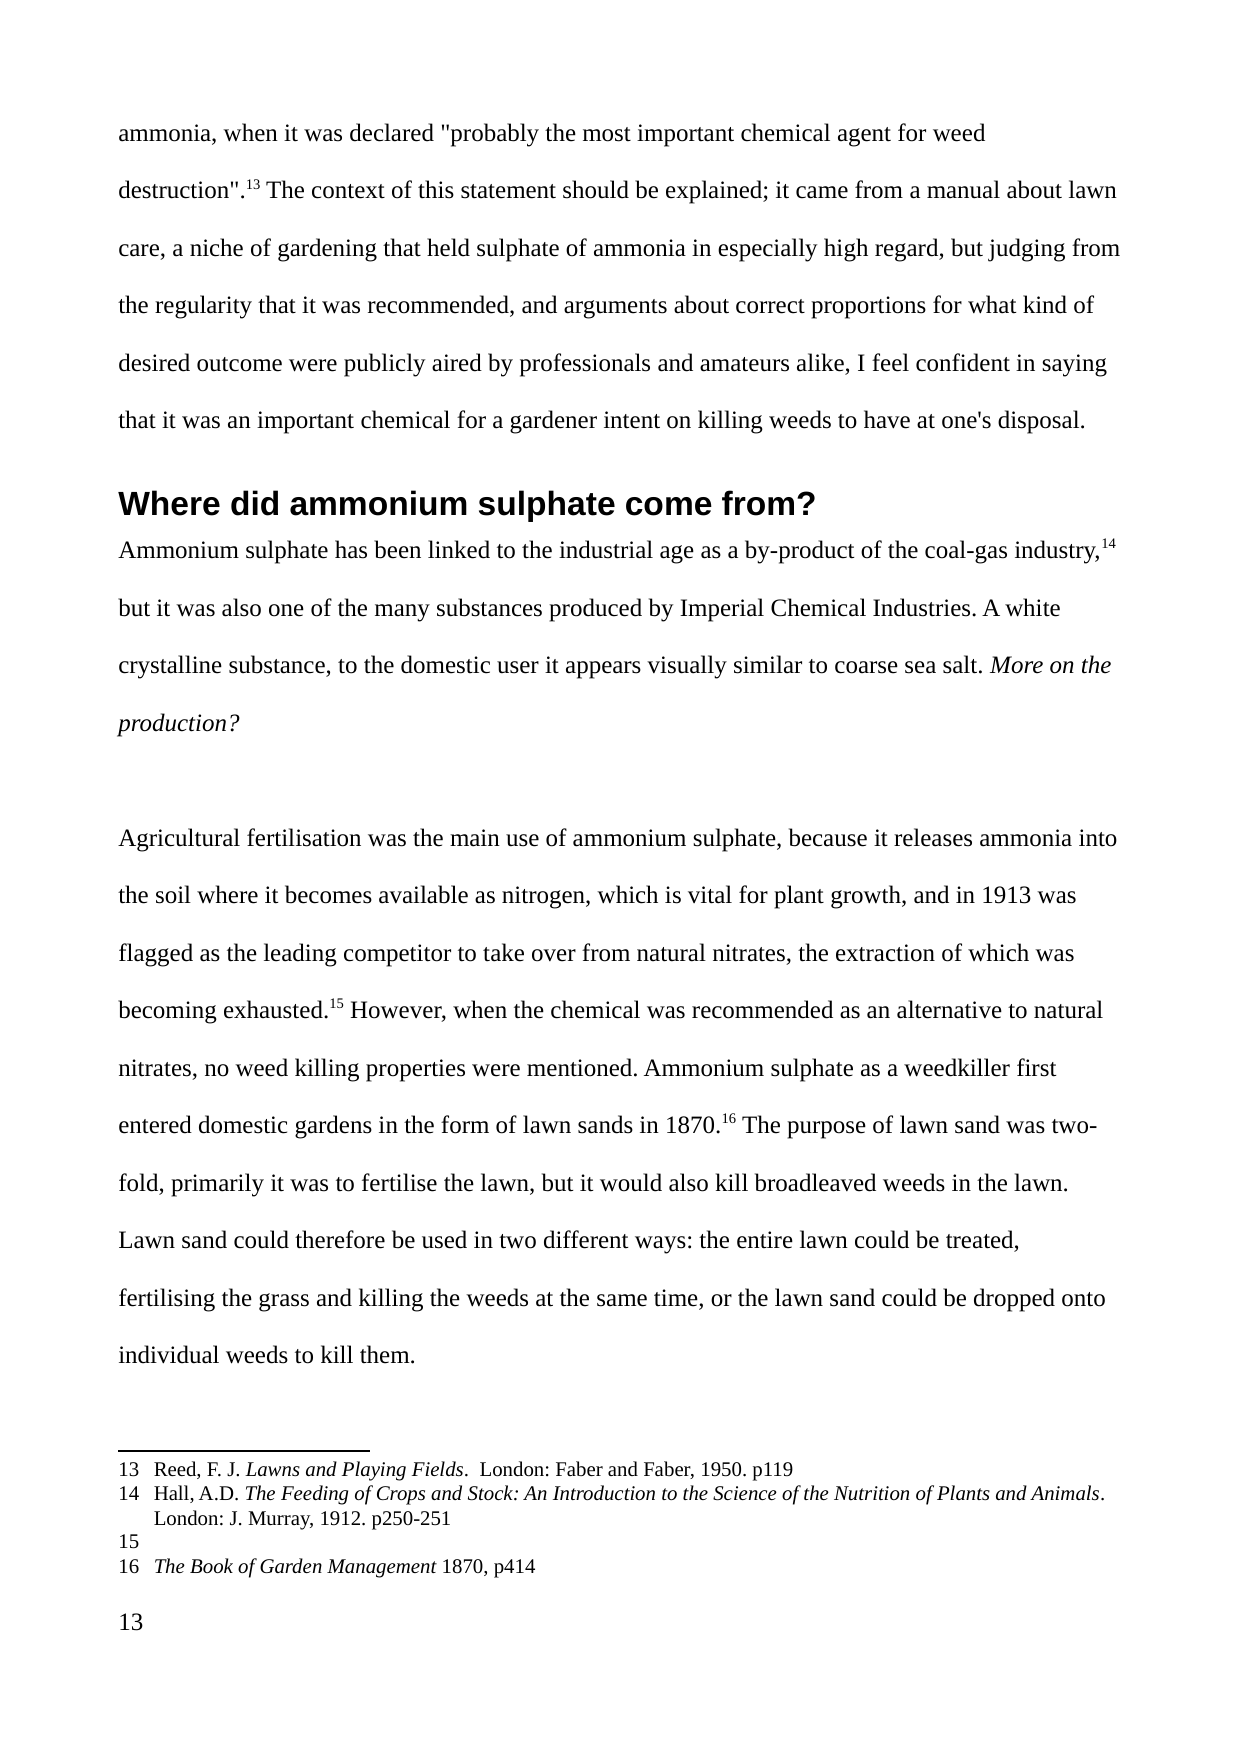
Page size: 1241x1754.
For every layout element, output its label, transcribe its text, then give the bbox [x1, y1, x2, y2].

text Reed, F. J. Lawns and Playing Fields. London: Faber and Faber, 1950. p119 [118, 1457, 1122, 1481]
text ammonia, when it was declared "probably the most important chemical agent for weed destruction". The context of this statement should be explained; it came from a manual about lawn care, a niche of gardening that held sulphate of ammonia in especially high regard, but judging from the regularity that it was recommended, and arguments about correct proportions for what kind of desired outcome were publicly aired by professionals and amateurs alike, I feel confident in saying that it was an important chemical for a gardener intent on killing weeds to have at one's disposal. [118, 118, 1122, 434]
text Hall, A.D. The Feeding of Crops and Stock: An Introduction to the Science of the Nutrition of Plants and Animals. London: J. Murray, 1912. p250-251 [118, 1481, 1122, 1529]
text The Book of Garden Management 1870, p414 [118, 1553, 1122, 1578]
subtitle Where did ammonium sulphate come from? [118, 484, 1122, 523]
text Agricultural fertilisation was the main use of ammonium sulphate, because it releases ammonia into the soil where it becomes available as nitrogen, which is vital for plant growth, and in 1913 was flagged as the leading competitor to take over from natural nitrates, the extraction of which was becoming exhausted. However, when the chemical was recommended as an alternative to natural nitrates, no weed killing properties were mentioned. Ammonium sulphate as a weedkiller first entered domestic gardens in the form of lawn sands in 1870. The purpose of lawn sand was two-fold, primarily it was to fertilise the lawn, but it would also kill broadleaved weeds in the lawn. Lawn sand could therefore be used in two different ways: the entire lawn could be treated, fertilising the grass and killing the weeds at the same time, or the lawn sand could be dropped onto individual weeds to kill them. [118, 823, 1122, 1369]
text Ammonium sulphate has been linked to the industrial age as a by-product of the coal-gas industry, but it was also one of the many substances produced by Imperial Chemical Industries. A white crystalline substance, to the domestic user it appears visually similar to coarse sea salt. More on the production? [118, 535, 1122, 736]
